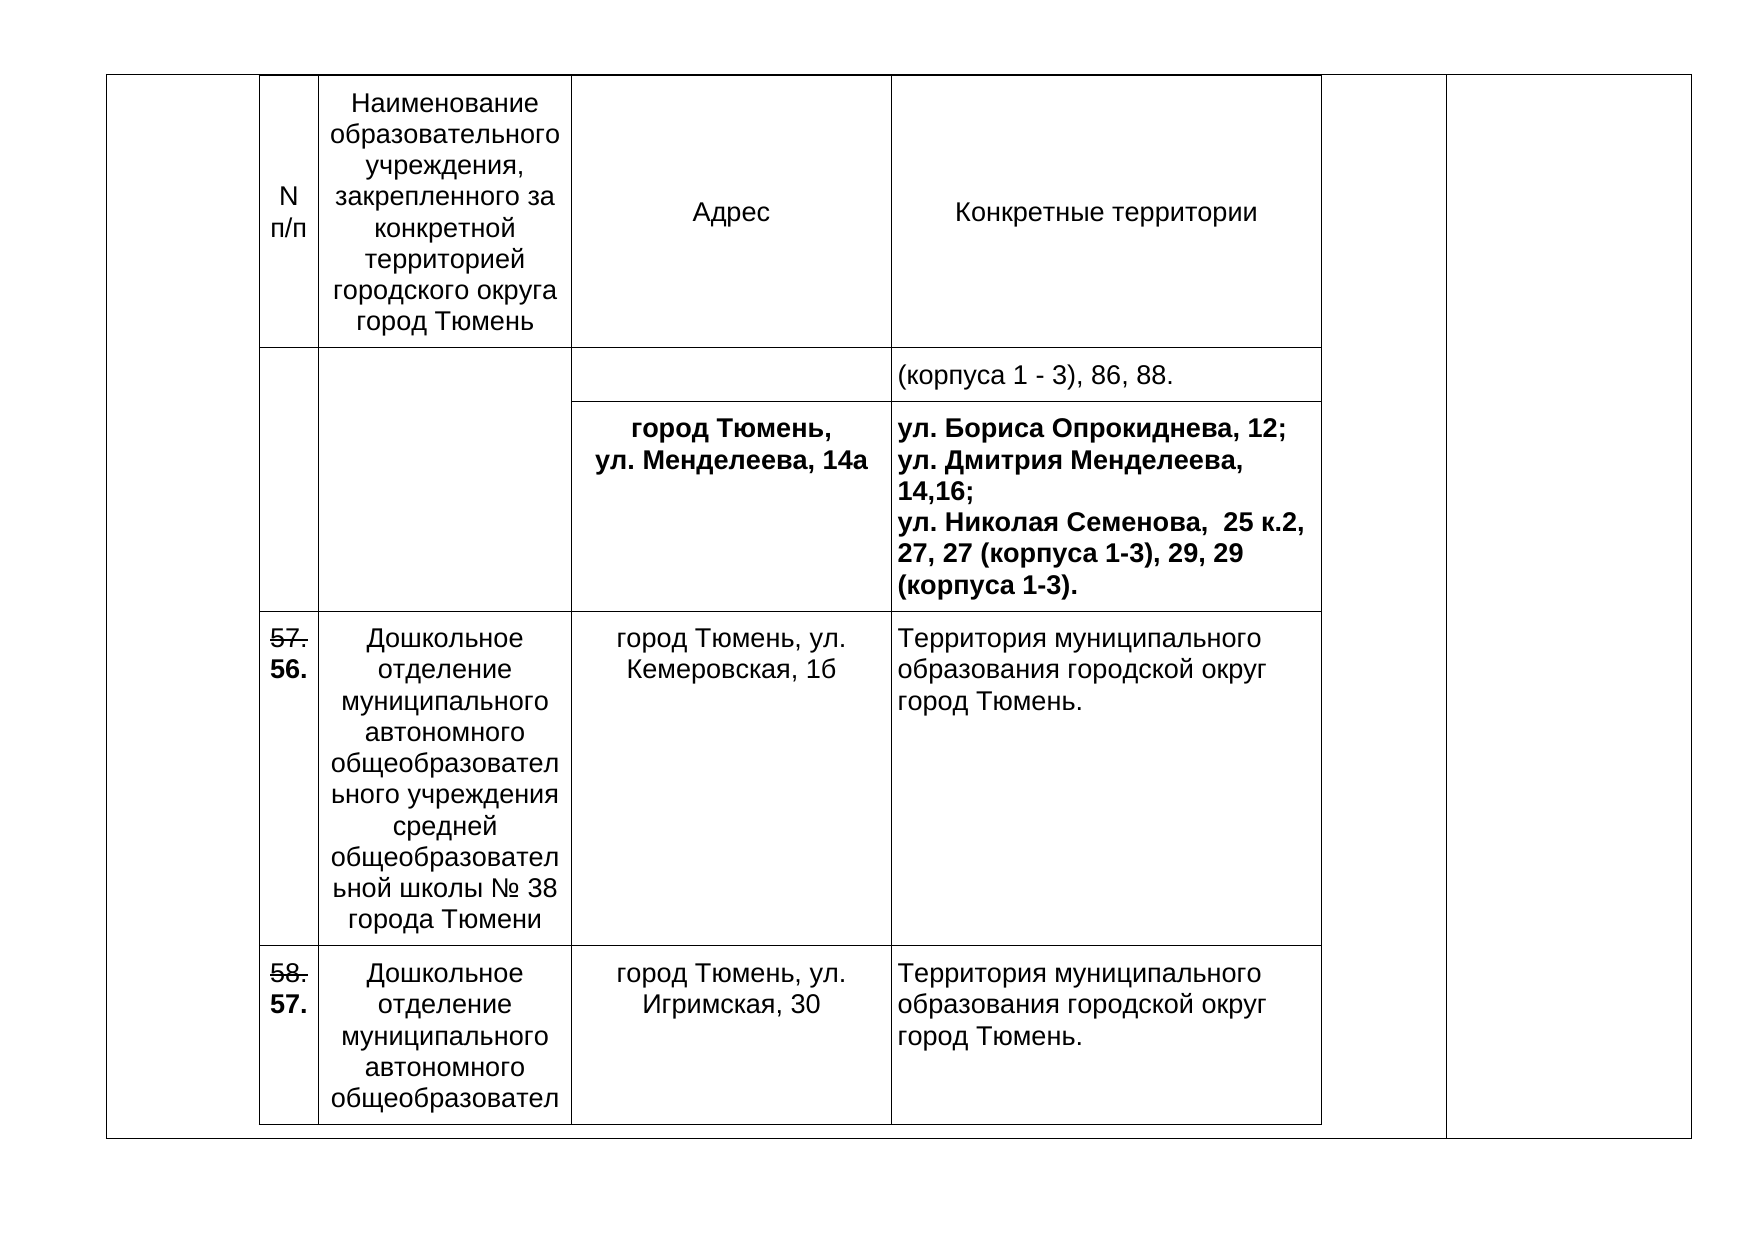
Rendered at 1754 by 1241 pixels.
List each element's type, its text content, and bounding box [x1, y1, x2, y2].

table_cell 58. 57. [260, 946, 318, 1124]
table_cell Дошкольное отделение муниципального автономного общеобразовател [319, 946, 571, 1124]
table_cell Территория муниципального образования городской округ город Тюмень. [892, 946, 1321, 1124]
table_cell город Тюмень, ул. Кемеровская, 1б [572, 612, 891, 945]
table_header Конкретные территории [892, 76, 1321, 347]
table_cell Дошкольное отделение муниципального автономного общеобразовательного учреждения средней общеобразовательной школы № 38 города Тюмени [319, 612, 571, 945]
table_header Адрес [572, 76, 891, 347]
table_cell (корпуса 1 - 3), 86, 88. [892, 348, 1321, 401]
table_cell 57. 56. [260, 612, 318, 945]
table_header Наименование образовательного учреждения, закрепленного за конкретной территорией городского округа город Тюмень [319, 76, 571, 347]
table_cell Территория муниципального образования городской округ город Тюмень. [892, 612, 1321, 945]
table_cell [572, 348, 891, 401]
table_cell город Тюмень, ул. Менделеева, 14а [572, 402, 891, 611]
table_cell ул. Бориса Опрокиднева, 12; ул. Дмитрия Менделеева, 14,16; ул. Николая Семенова, 25 к.2, 27, 27 (корпуса 1-3), 29, 29 (корпуса 1-3). [892, 402, 1321, 611]
table_cell город Тюмень, ул. Игримская, 30 [572, 946, 891, 1124]
table_header [107, 75, 1446, 1137]
table_header N п/п [260, 76, 318, 347]
table_cell [260, 348, 318, 611]
table_header [1447, 75, 1691, 1137]
table_cell [319, 348, 571, 611]
